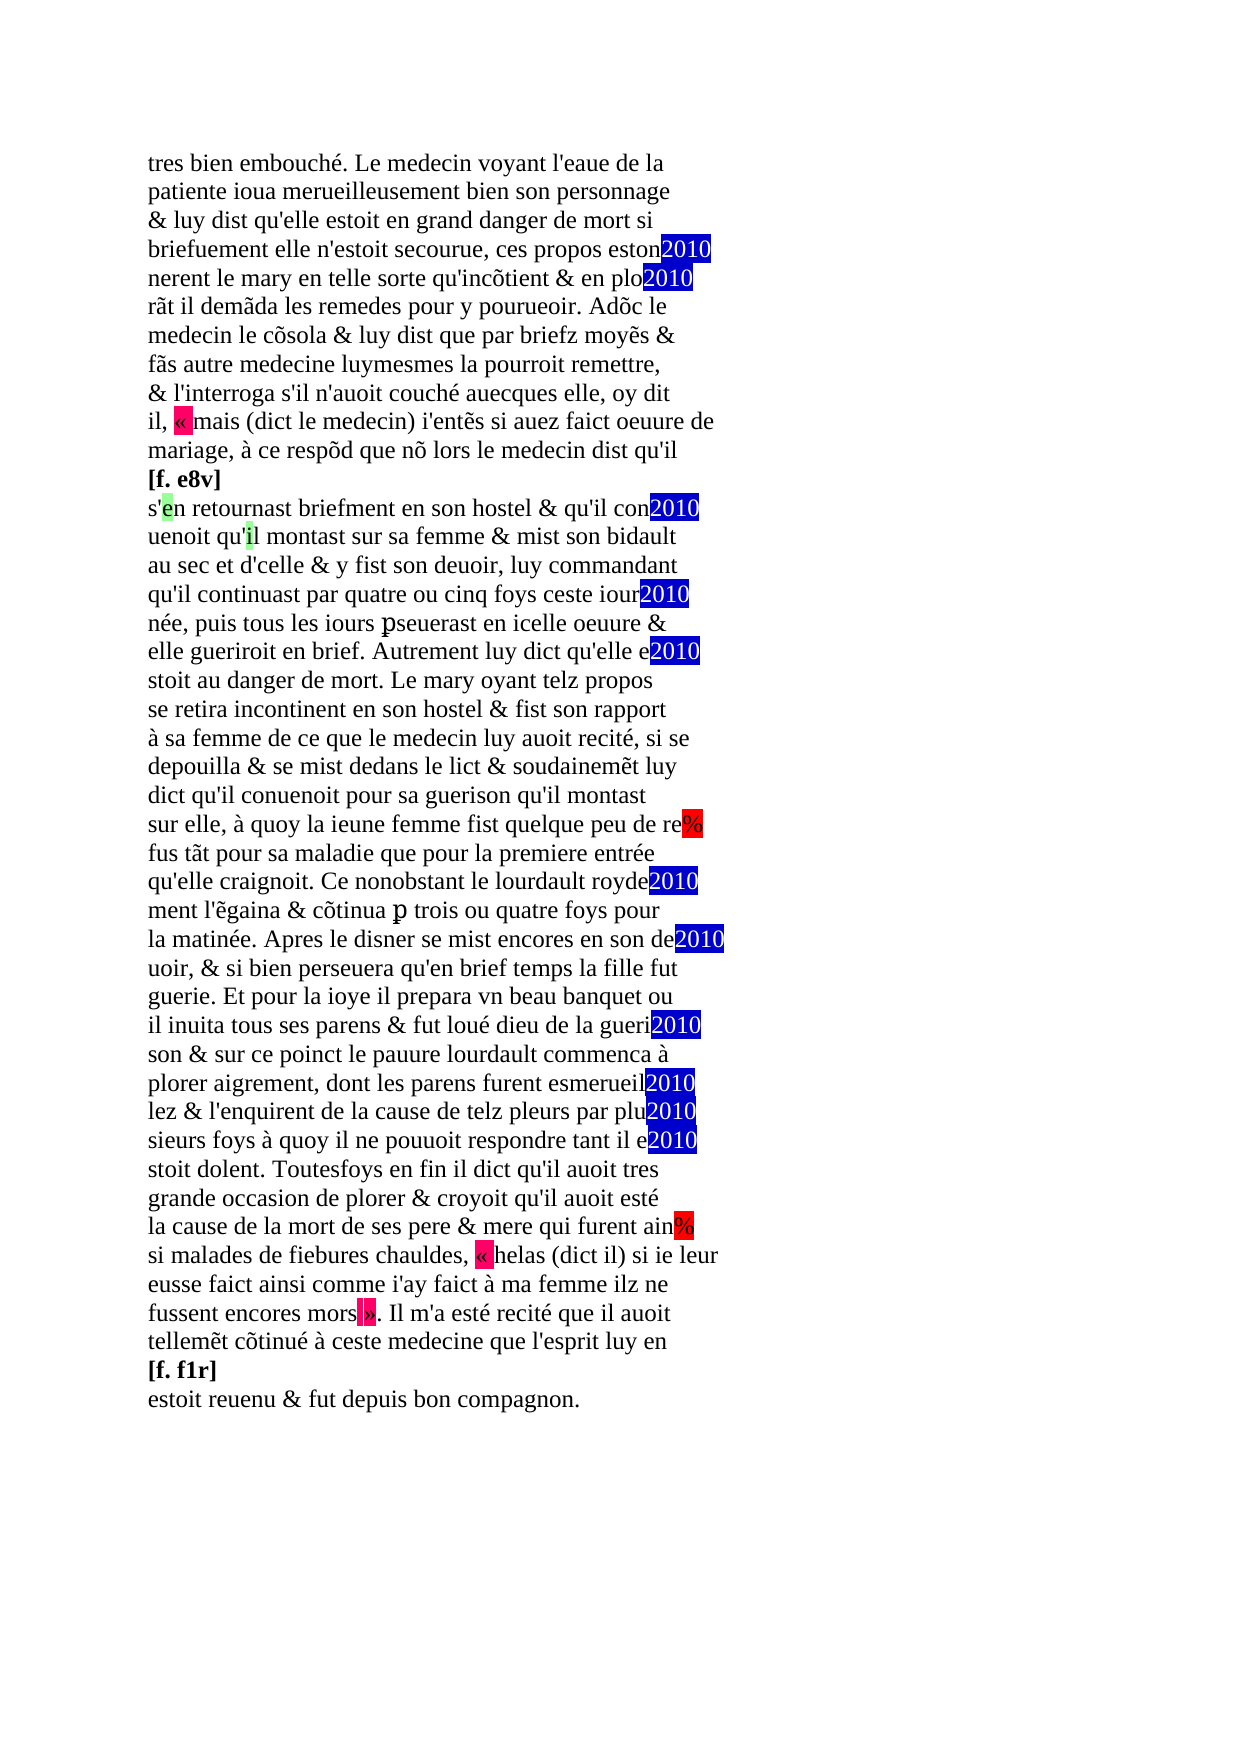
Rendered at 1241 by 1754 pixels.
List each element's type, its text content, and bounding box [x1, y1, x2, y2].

text tres bien embouché. Le medecin voyant l'eaue de la patiente ioua merueilleusement bien son personnage & luy dist qu'elle estoit en grand danger de mort si briefuement elle n'estoit secourue, ces propos eston2010 nerent le mary en telle sorte qu'incõtient & en plo2010 rãt il demãda les remedes pour y pourueoir. Adõc le medecin le cõsola & luy dist que par briefz moyẽs & fãs autre medecine luymesmes la pourroit remettre, & l'interroga s'il n'auoit couché auecques elle, oy dit il, « mais (dict le medecin) i'entẽs si auez faict oeuure de mariage, à ce respõd que nõ lors le medecin dist qu'il [f. e8v] s'en retournast briefment en son hostel & qu'il con2010 uenoit qu'il montast sur sa femme & mist son bidault au sec et d'celle & y fist son deuoir, luy commandant qu'il continuast par quatre ou cinq foys ceste iour2010 née, puis tous les iours ꝑseuerast en icelle oeuure & elle gueriroit en brief. Autrement luy dict qu'elle e2010 stoit au danger de mort. Le mary oyant telz propos se retira incontinent en son hostel & fist son rapport à sa femme de ce que le medecin luy auoit recité, si se depouilla & se mist dedans le lict & soudainemẽt luy dict qu'il conuenoit pour sa guerison qu'il montast sur elle, à quoy la ieune femme fist quelque peu de re% fus tãt pour sa maladie que pour la premiere entrée qu'elle craignoit. Ce nonobstant le lourdault royde2010 ment l'ẽgaina & cõtinua ꝑ trois ou quatre foys pour la matinée. Apres le disner se mist encores en son de2010 uoir, & si bien perseuera qu'en brief temps la fille fut guerie. Et pour la ioye il prepara vn beau banquet ou il inuita tous ses parens & fut loué dieu de la gueri2010 son & sur ce poinct le pauure lourdault commenca à plorer aigrement, dont les parens furent esmerueil2010 lez & l'enquirent de la cause de telz pleurs par plu2010 sieurs foys à quoy il ne pouuoit respondre tant il e2010 stoit dolent. Toutesfoys en fin il dict qu'il auoit tres grande occasion de plorer & croyoit qu'il auoit esté la cause de la mort de ses pere & mere qui furent ain% si malades de fiebures chauldes, « helas (dict il) si ie leur eusse faict ainsi comme i'ay faict à ma femme ilz ne fussent encores mors ». Il m'a esté recité que il auoit tellemẽt cõtinué à ceste medecine que l'esprit luy en [f. f1r] estoit reuenu & fut depuis bon compagnon. [148, 148, 1093, 1413]
